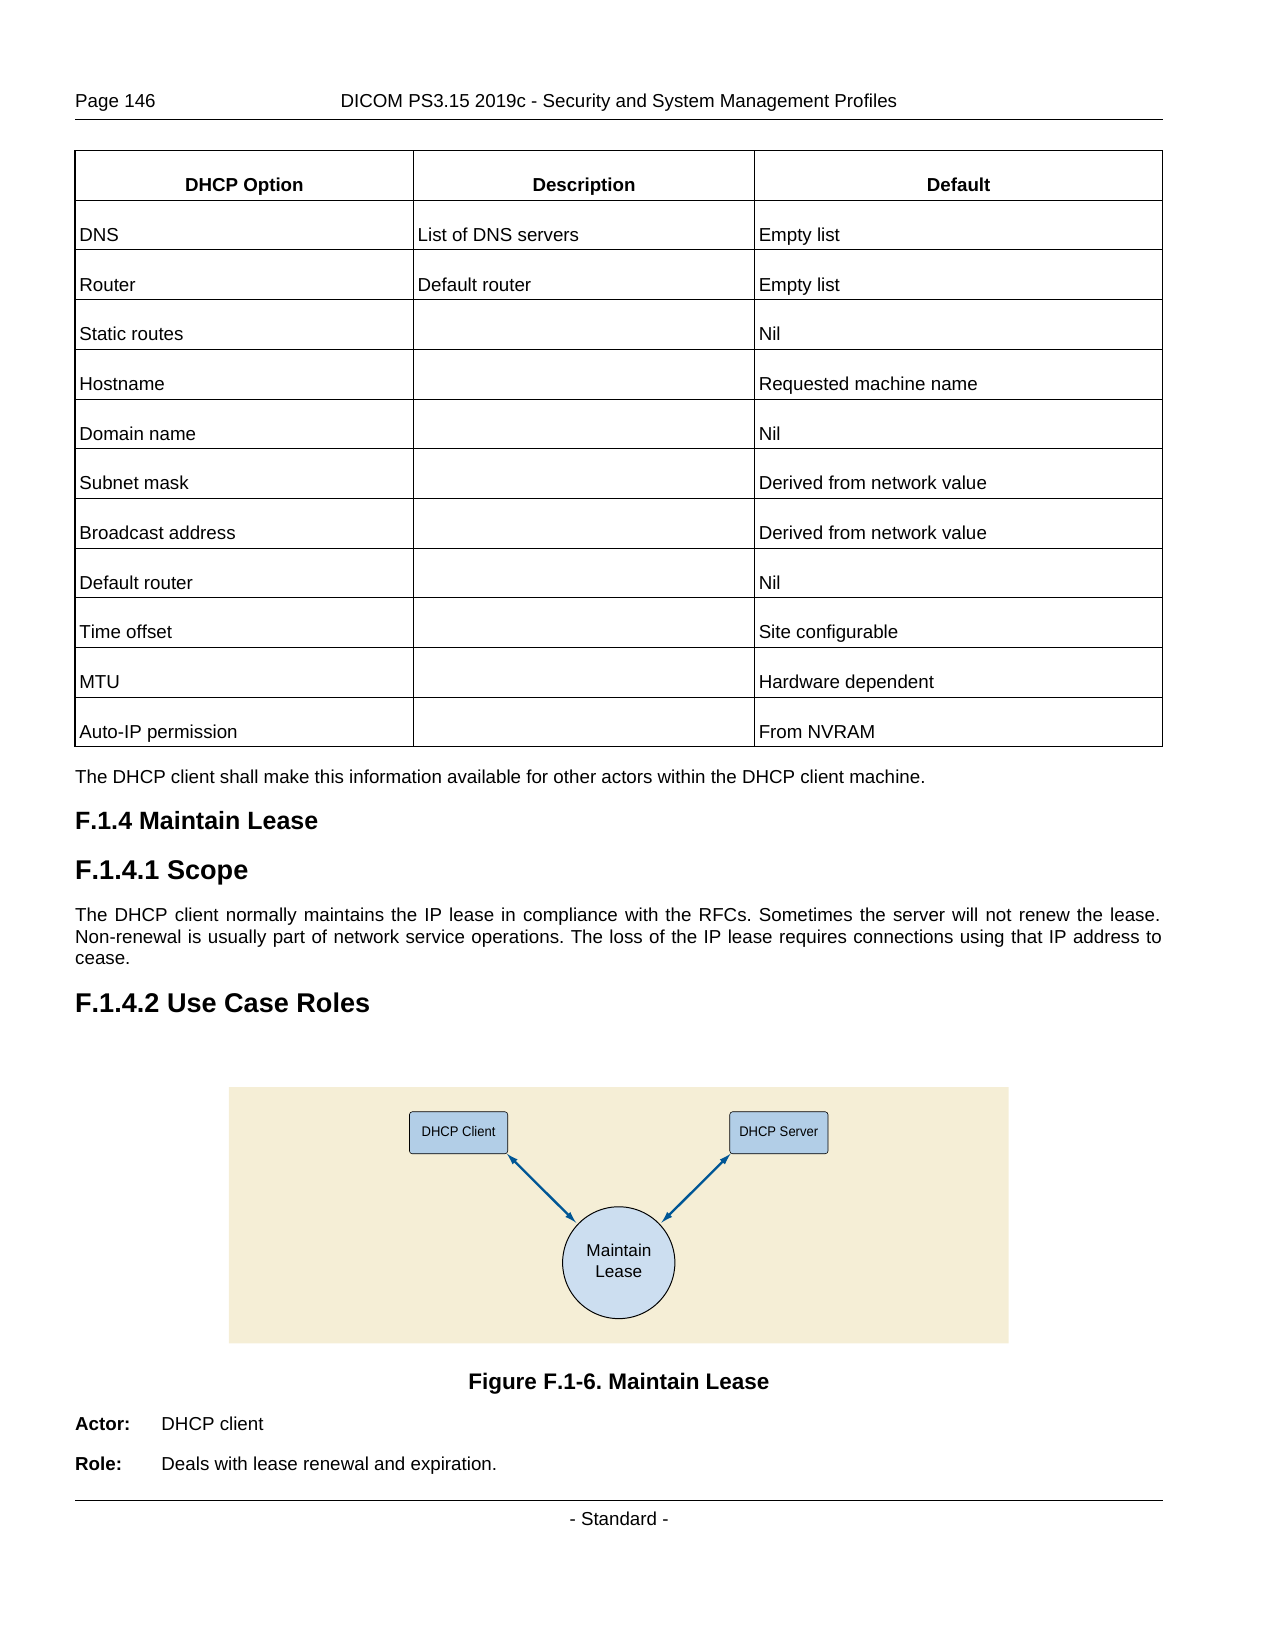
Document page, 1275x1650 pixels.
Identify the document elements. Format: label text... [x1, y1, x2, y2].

text F.1.4.2 Use Case Roles [75, 987, 1162, 1018]
table_cell Nil [755, 549, 1162, 597]
table_cell Broadcast address [76, 499, 413, 547]
table_cell [414, 698, 754, 746]
table_cell Nil [755, 400, 1162, 448]
text F.1.4 Maintain Lease [75, 806, 1162, 835]
table_cell [414, 648, 754, 697]
table_header Description [414, 151, 754, 200]
text F.1.4.1 Scope [75, 854, 1162, 885]
table_cell Empty list [755, 201, 1162, 249]
table_cell Static routes [76, 300, 413, 349]
table_cell Empty list [755, 250, 1162, 299]
table_cell MTU [76, 648, 413, 697]
table_cell [414, 300, 754, 349]
table_cell Domain name [76, 400, 413, 448]
text The DHCP client shall make this information available for other actors within the DHCP client machine. [75, 766, 1162, 788]
table_cell Hostname [76, 350, 413, 398]
table_cell Auto-IP permission [76, 698, 413, 746]
table_cell List of DNS servers [414, 201, 754, 249]
table_cell [414, 350, 754, 398]
table_cell [414, 549, 754, 597]
table_cell Derived from network value [755, 449, 1162, 498]
table_cell Nil [755, 300, 1162, 349]
text Actor: DHCP client [75, 1413, 1162, 1434]
table_cell DNS [76, 201, 413, 249]
text Figure F.1-6. Maintain Lease [75, 1368, 1162, 1394]
table_cell Router [76, 250, 413, 299]
table_cell Time offset [76, 598, 413, 647]
table_cell Default router [76, 549, 413, 597]
text The DHCP client normally maintains the IP lease in compliance with the RFCs. Sometimes the server will not renew the lease. Non-renewal is usually part of network service operations. The loss of the IP lease requires connections using that IP address to cease. [75, 904, 1162, 968]
table_cell [414, 400, 754, 448]
table_cell Derived from network value [755, 499, 1162, 547]
table_cell From NVRAM [755, 698, 1162, 746]
text Role: Deals with lease renewal and expiration. [75, 1453, 1162, 1474]
table_header DHCP Option [76, 151, 413, 200]
table_cell [414, 598, 754, 647]
table_cell Hardware dependent [755, 648, 1162, 697]
table_cell Requested machine name [755, 350, 1162, 398]
table_cell Subnet mask [76, 449, 413, 498]
table_cell [414, 499, 754, 547]
table_cell [414, 449, 754, 498]
table_cell Default router [414, 250, 754, 299]
table_cell Site configurable [755, 598, 1162, 647]
table_header Default [755, 151, 1162, 200]
